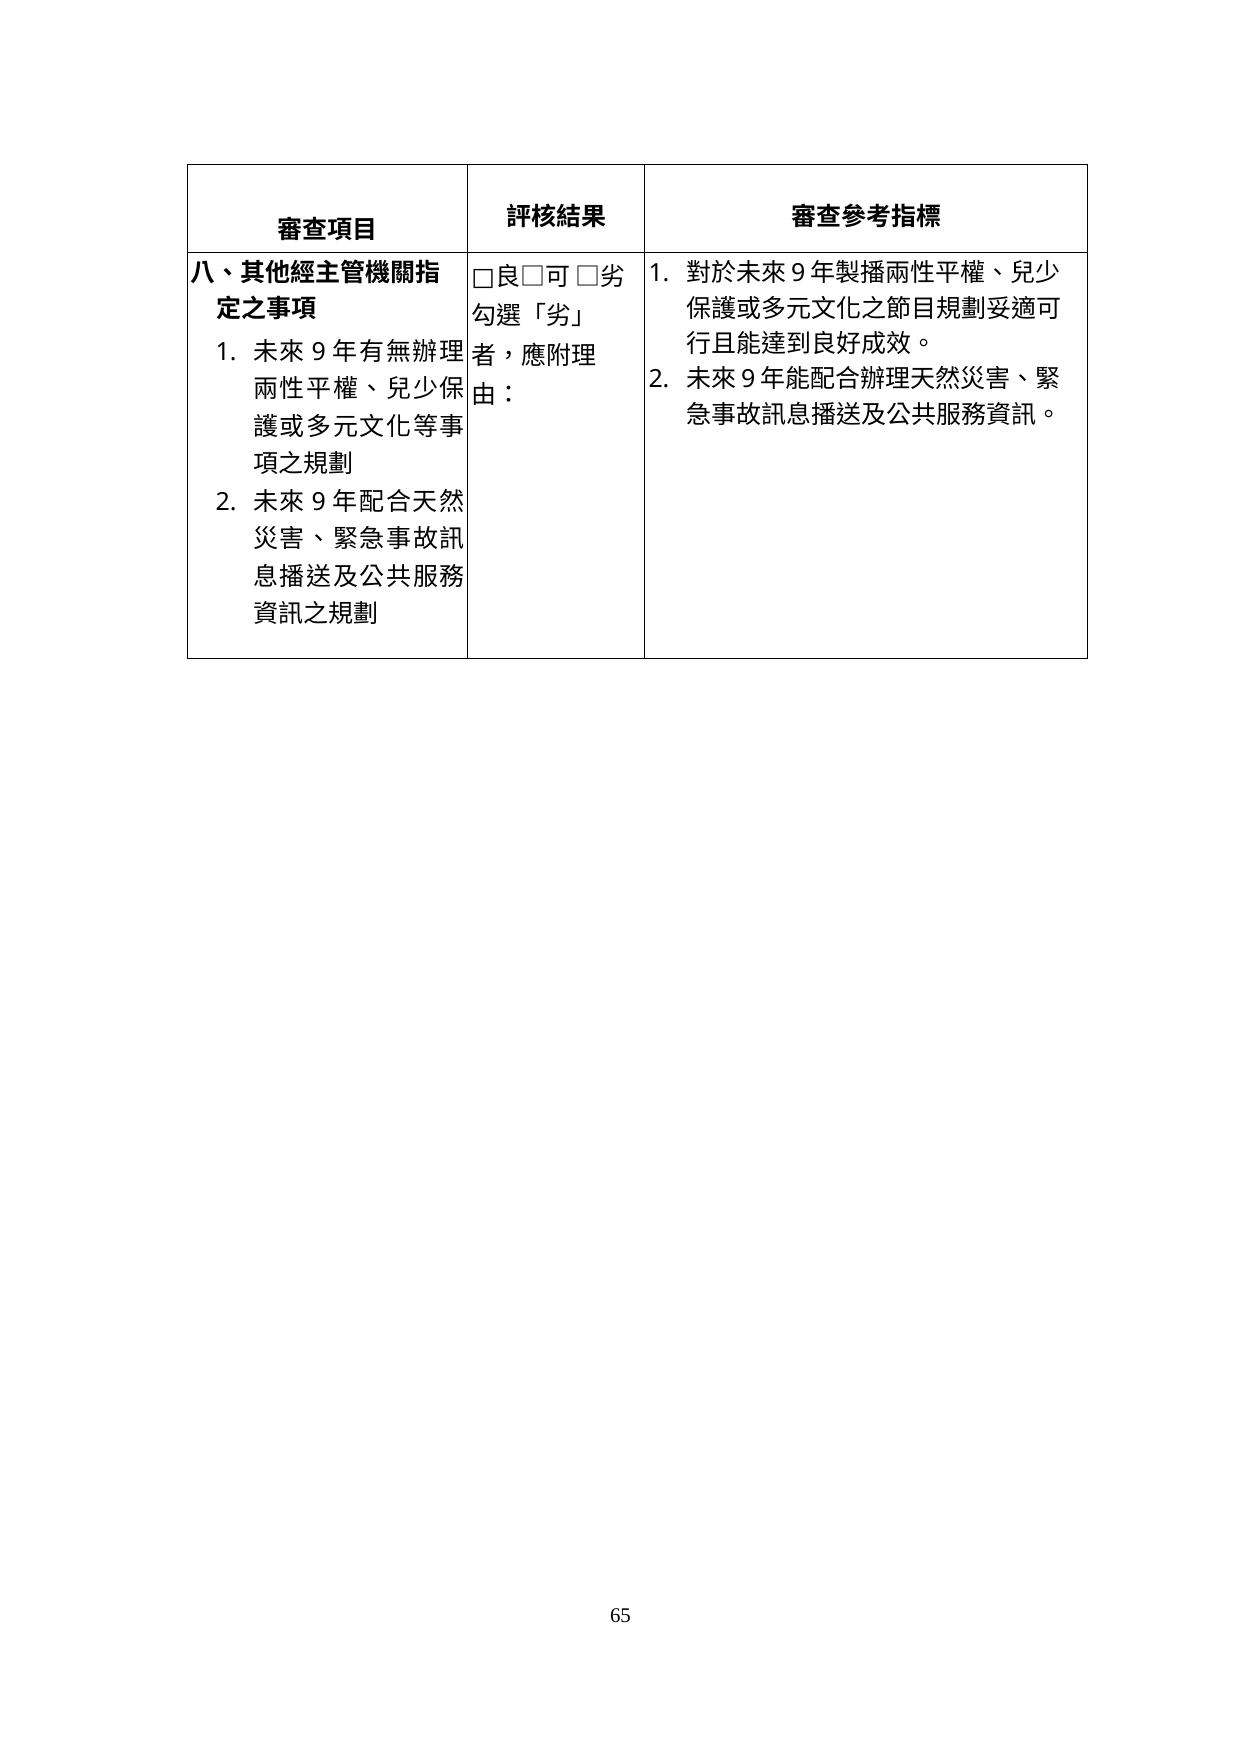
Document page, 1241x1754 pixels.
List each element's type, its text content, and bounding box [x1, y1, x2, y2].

table_cell 對於未來9年製播兩性平權、兒少保護或多元文化之節目規劃妥適可行且能達到良好成效。 未來9年能配合辦理天然災害、緊急事故訊息播送及公共服務資訊。 [645, 253, 1087, 658]
table_header 審查參考指標 [645, 165, 1087, 252]
table_header 審查項目 [188, 165, 467, 252]
table_header 評核結果 [468, 165, 644, 252]
table_cell □良□可 □劣勾選「劣」者，應附理由： [468, 253, 644, 658]
table_cell 八、其他經主管機關指 定之事項 未來9年有無辦理兩性平權、兒少保護或多元文化等事項之規劃 未來9年配合天然災害、緊急事故訊息播送及公共服務資訊之規劃 [188, 253, 467, 658]
